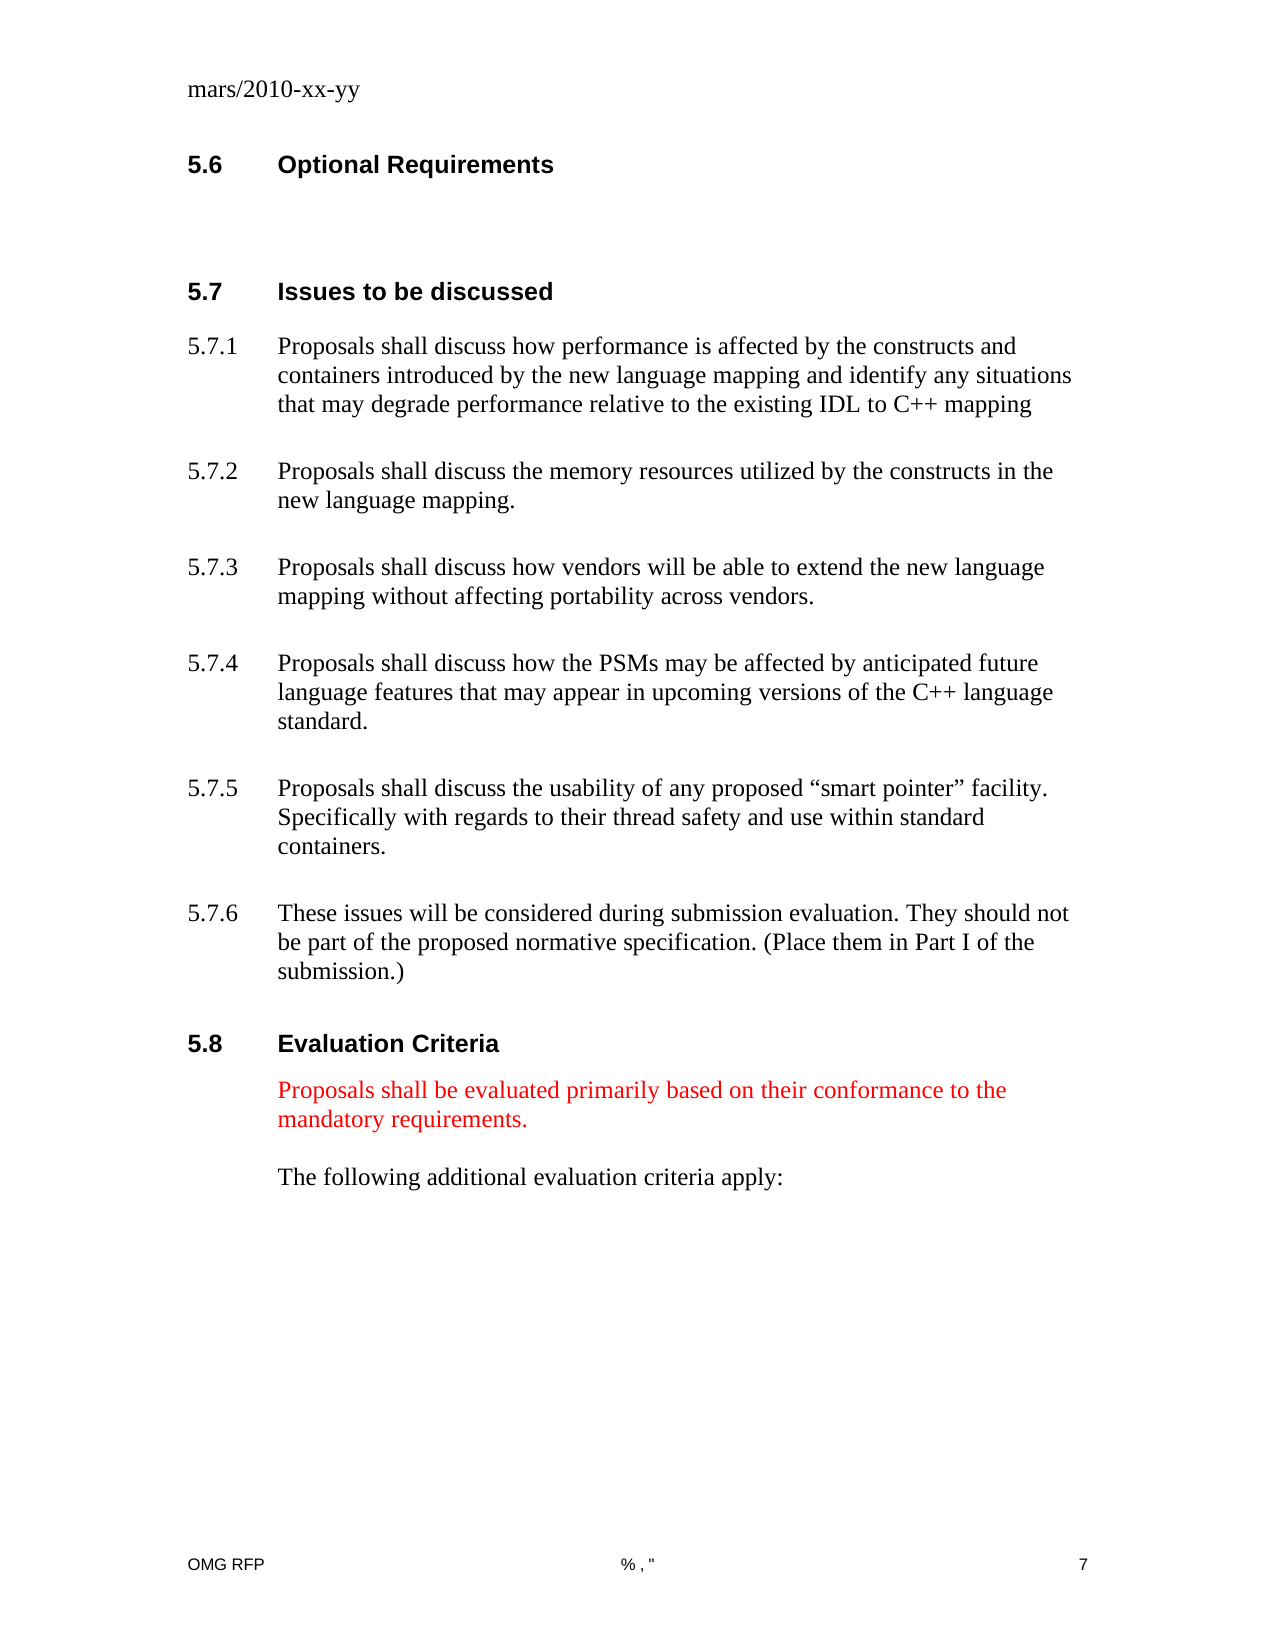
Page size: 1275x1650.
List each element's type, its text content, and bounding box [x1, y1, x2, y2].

text Proposals shall be evaluated primarily based on their conformance to the mandatory requirements. [277, 1075, 1087, 1133]
subtitle Proposals shall discuss the usability of any proposed “smart pointer” facility. Specifically with regards to their thread safety and use within standard containers. [187, 773, 1087, 860]
subtitle Optional Requirements [187, 150, 1087, 179]
subtitle Issues to be discussed [187, 277, 1087, 306]
text The following additional evaluation criteria apply: [277, 1162, 1087, 1192]
subtitle Evaluation Criteria [187, 1029, 1087, 1058]
subtitle Proposals shall discuss how performance is affected by the constructs and containers introduced by the new language mapping and identify any situations that may degrade performance relative to the existing IDL to C++ mapping [187, 331, 1087, 419]
subtitle Proposals shall discuss how vendors will be able to extend the new language mapping without affecting portability across vendors. [187, 552, 1087, 610]
subtitle Proposals shall discuss the memory resources utilized by the constructs in the new language mapping. [187, 456, 1087, 514]
